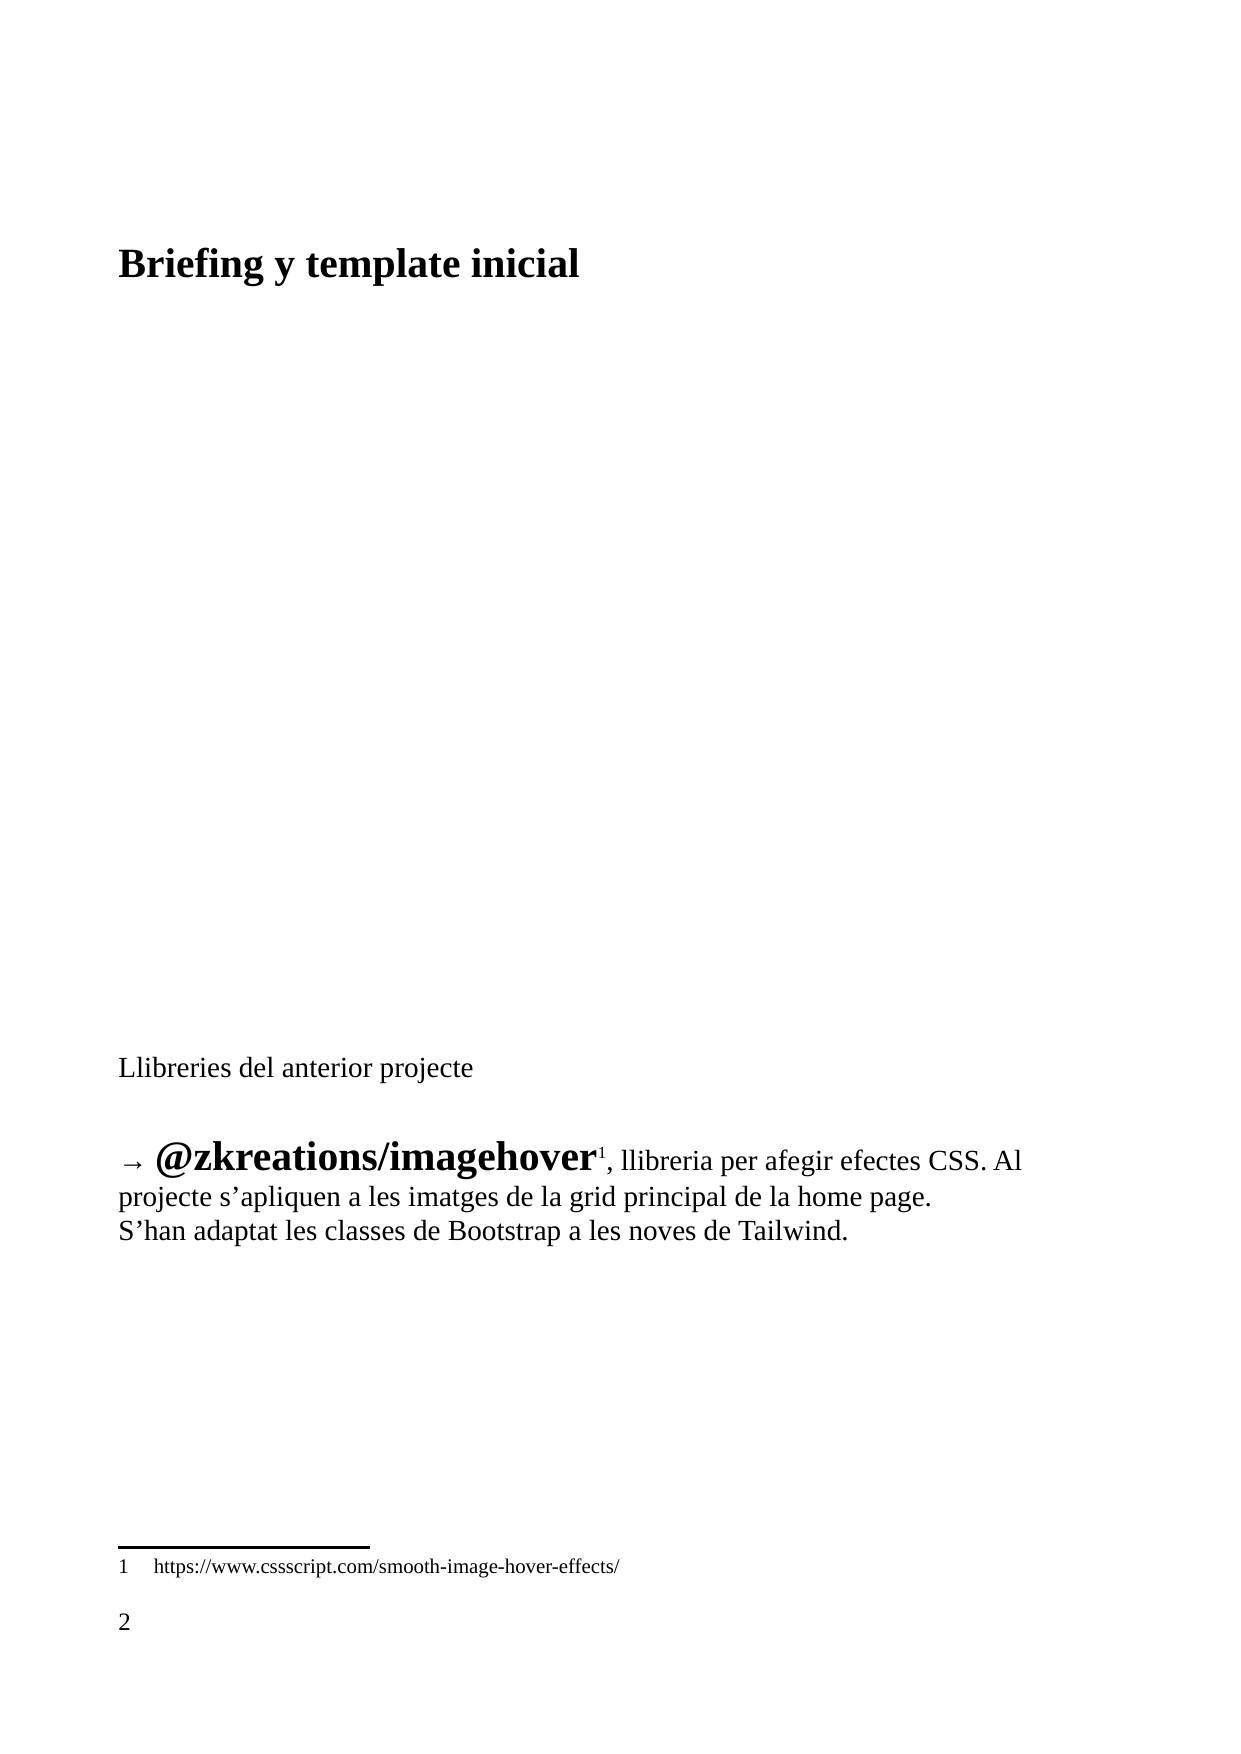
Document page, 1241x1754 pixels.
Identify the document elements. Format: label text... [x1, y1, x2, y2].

text → @zkreations/imagehover, llibreria per afegir efectes CSS. Al projecte s’apliquen a les imatges de la grid principal de la home page. [118, 1131, 1122, 1213]
text Llibreries del anterior projecte [118, 1050, 1122, 1083]
text S’han adaptat les classes de Bootstrap a les noves de Tailwind. [118, 1213, 1122, 1246]
subtitle Briefing y template inicial [118, 239, 1122, 287]
text https://www.cssscript.com/smooth-image-hover-effects/ [118, 1553, 1122, 1578]
